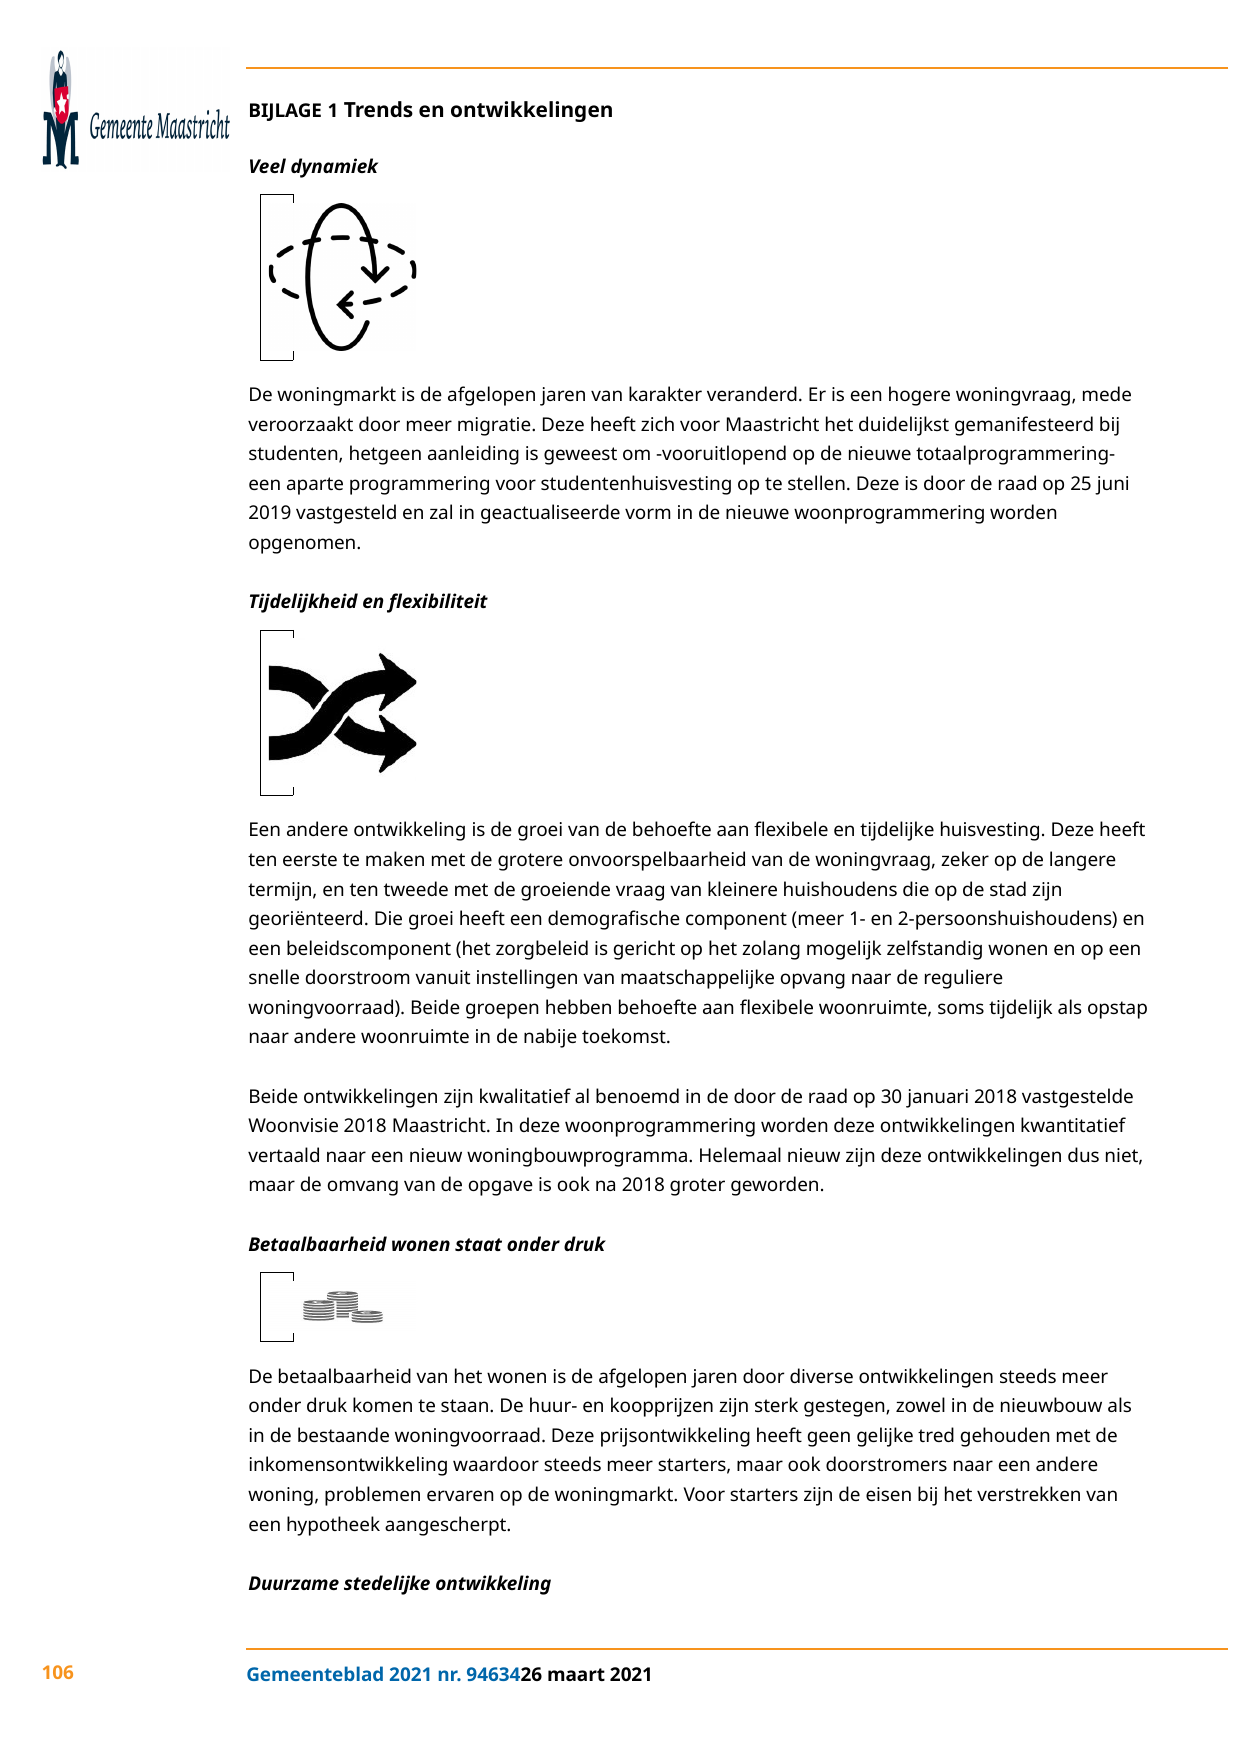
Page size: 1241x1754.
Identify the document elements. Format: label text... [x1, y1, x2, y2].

picture [268, 203, 417, 351]
picture [268, 1281, 417, 1333]
text Veel dynamiek [248, 153, 1152, 179]
text Betaalbaarheid wonen staat onder druk [248, 1231, 1152, 1257]
text Beide ontwikkelingen zijn kwalitatief al benoemd in de door de raad op 30 januari 2018 vastgestelde Woonvisie 2018 Maastricht. In deze woonprogrammering worden deze ontwikkelingen kwantitatief vertaald naar een nieuw woningbouwprogramma. Helemaal nieuw zijn deze ontwikkelingen dus niet, maar de omvang van de opgave is ook na 2018 groter geworden. [248, 1083, 1152, 1197]
picture [268, 638, 417, 787]
text Een andere ontwikkeling is de groei van de behoefte aan flexibele en tijdelijke huisvesting. Deze heeft ten eerste te maken met de grotere onvoorspelbaarheid van de woningvraag, zeker op de langere termijn, en ten tweede met de groeiende vraag van kleinere huishoudens die op de stad zijn georiënteerd. Die groei heeft een demografische component (meer 1- en 2-persoonshuishoudens) en een beleidscomponent (het zorgbeleid is gericht op het zolang mogelijk zelfstandig wonen en op een snelle doorstroom vanuit instellingen van maatschappelijke opvang naar de reguliere woningvoorraad). Beide groepen hebben behoefte aan flexibele woonruimte, soms tijdelijk als opstap naar andere woonruimte in de nabije toekomst. [248, 817, 1152, 1049]
picture [41, 47, 231, 172]
text Tijdelijkheid en flexibiliteit [248, 588, 1152, 614]
text BIJLAGE 1 Trends en ontwikkelingen [248, 95, 1152, 123]
text De betaalbaarheid van het wonen is de afgelopen jaren door diverse ontwikkelingen steeds meer onder druk komen te staan. De huur- en koopprijzen zijn sterk gestegen, zowel in de nieuwbouw als in de bestaande woningvoorraad. Deze prijsontwikkeling heeft geen gelijke tred gehouden met de inkomensontwikkeling waardoor steeds meer starters, maar ook doorstromers naar een andere woning, problemen ervaren op de woningmarkt. Voor starters zijn de eisen bij het verstrekken van een hypotheek aangescherpt. [248, 1363, 1152, 1537]
text De woningmarkt is de afgelopen jaren van karakter veranderd. Er is een hogere woningvraag, mede veroorzaakt door meer migratie. Deze heeft zich voor Maastricht het duidelijkst gemanifesteerd bij studenten, hetgeen aanleiding is geweest om -vooruitlopend op de nieuwe totaalprogrammering- een aparte programmering voor studentenhuisvesting op te stellen. Deze is door de raad op 25 juni 2019 vastgesteld en zal in geactualiseerde vorm in de nieuwe woonprogrammering worden opgenomen. [248, 381, 1152, 555]
text Duurzame stedelijke ontwikkeling [248, 1570, 1152, 1596]
